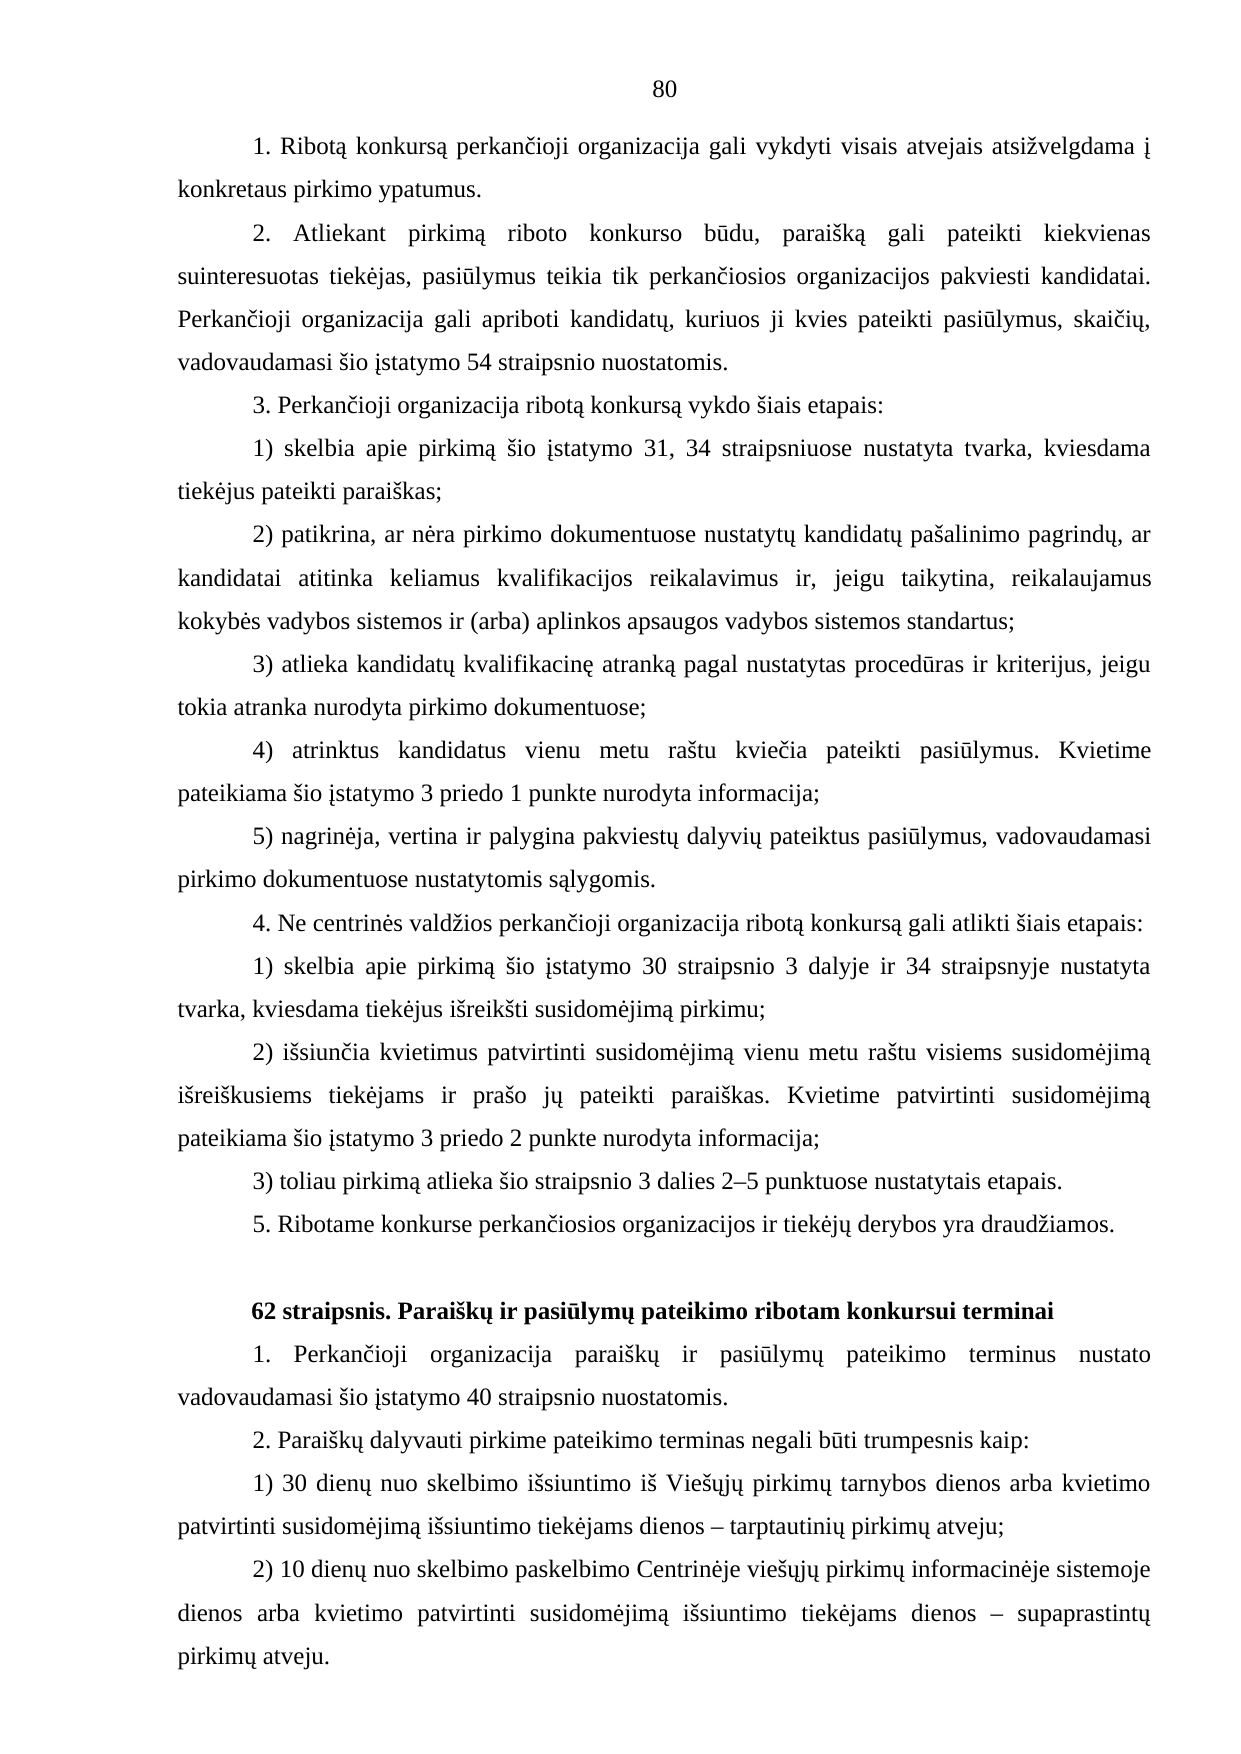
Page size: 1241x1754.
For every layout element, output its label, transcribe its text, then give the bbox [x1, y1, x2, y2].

text 3) toliau pirkimą atlieka šio straipsnio 3 dalies 2–5 punktuose nustatytais etapais. [177, 1166, 1152, 1195]
text 5) nagrinėja, vertina ir palygina pakviestų dalyvių pateiktus pasiūlymus, vadovaudamasi pirkimo dokumentuose nustatytomis sąlygomis. [177, 821, 1152, 893]
text 5. Ribotame konkurse perkančiosios organizacijos ir tiekėjų derybos yra draudžiamos. [177, 1209, 1152, 1238]
text 3) atlieka kandidatų kvalifikacinę atranką pagal nustatytas procedūras ir kriterijus, jeigu tokia atranka nurodyta pirkimo dokumentuose; [177, 649, 1152, 721]
text 62 straipsnis. Paraiškų ir pasiūlymų pateikimo ribotam konkursui terminai [251, 1296, 1152, 1324]
text 2) 10 dienų nuo skelbimo paskelbimo Centrinėje viešųjų pirkimų informacinėje sistemoje dienos arba kvietimo patvirtinti susidomėjimą išsiuntimo tiekėjams dienos – supaprastintų pirkimų atveju. [177, 1554, 1152, 1669]
text 1. Ribotą konkursą perkančioji organizacija gali vykdyti visais atvejais atsižvelgdama į konkretaus pirkimo ypatumus. [177, 131, 1152, 203]
text 1) skelbia apie pirkimą šio įstatymo 31, 34 straipsniuose nustatyta tvarka, kviesdama tiekėjus pateikti paraiškas; [177, 433, 1152, 505]
text 4) atrinktus kandidatus vienu metu raštu kviečia pateikti pasiūlymus. Kvietime pateikiama šio įstatymo 3 priedo 1 punkte nurodyta informacija; [177, 735, 1152, 807]
text 2) išsiunčia kvietimus patvirtinti susidomėjimą vienu metu raštu visiems susidomėjimą išreiškusiems tiekėjams ir prašo jų pateikti paraiškas. Kvietime patvirtinti susidomėjimą pateikiama šio įstatymo 3 priedo 2 punkte nurodyta informacija; [177, 1037, 1152, 1152]
text 2) patikrina, ar nėra pirkimo dokumentuose nustatytų kandidatų pašalinimo pagrindų, ar kandidatai atitinka keliamus kvalifikacijos reikalavimus ir, jeigu taikytina, reikalaujamus kokybės vadybos sistemos ir (arba) aplinkos apsaugos vadybos sistemos standartus; [177, 519, 1152, 634]
text 2. Paraiškų dalyvauti pirkime pateikimo terminas negali būti trumpesnis kaip: [177, 1425, 1152, 1454]
text 1) skelbia apie pirkimą šio įstatymo 30 straipsnio 3 dalyje ir 34 straipsnyje nustatyta tvarka, kviesdama tiekėjus išreikšti susidomėjimą pirkimu; [177, 951, 1152, 1023]
text 4. Ne centrinės valdžios perkančioji organizacija ribotą konkursą gali atlikti šiais etapais: [177, 908, 1152, 936]
text 3. Perkančioji organizacija ribotą konkursą vykdo šiais etapais: [177, 390, 1152, 419]
text 2. Atliekant pirkimą riboto konkurso būdu, paraišką gali pateikti kiekvienas suinteresuotas tiekėjas, pasiūlymus teikia tik perkančiosios organizacijos pakviesti kandidatai. Perkančioji organizacija gali apriboti kandidatų, kuriuos ji kvies pateikti pasiūlymus, skaičių, vadovaudamasi šio įstatymo 54 straipsnio nuostatomis. [177, 218, 1152, 376]
text 1. Perkančioji organizacija paraiškų ir pasiūlymų pateikimo terminus nustato vadovaudamasi šio įstatymo 40 straipsnio nuostatomis. [177, 1339, 1152, 1411]
text 1) 30 dienų nuo skelbimo išsiuntimo iš Viešųjų pirkimų tarnybos dienos arba kvietimo patvirtinti susidomėjimą išsiuntimo tiekėjams dienos – tarptautinių pirkimų atveju; [177, 1468, 1152, 1540]
